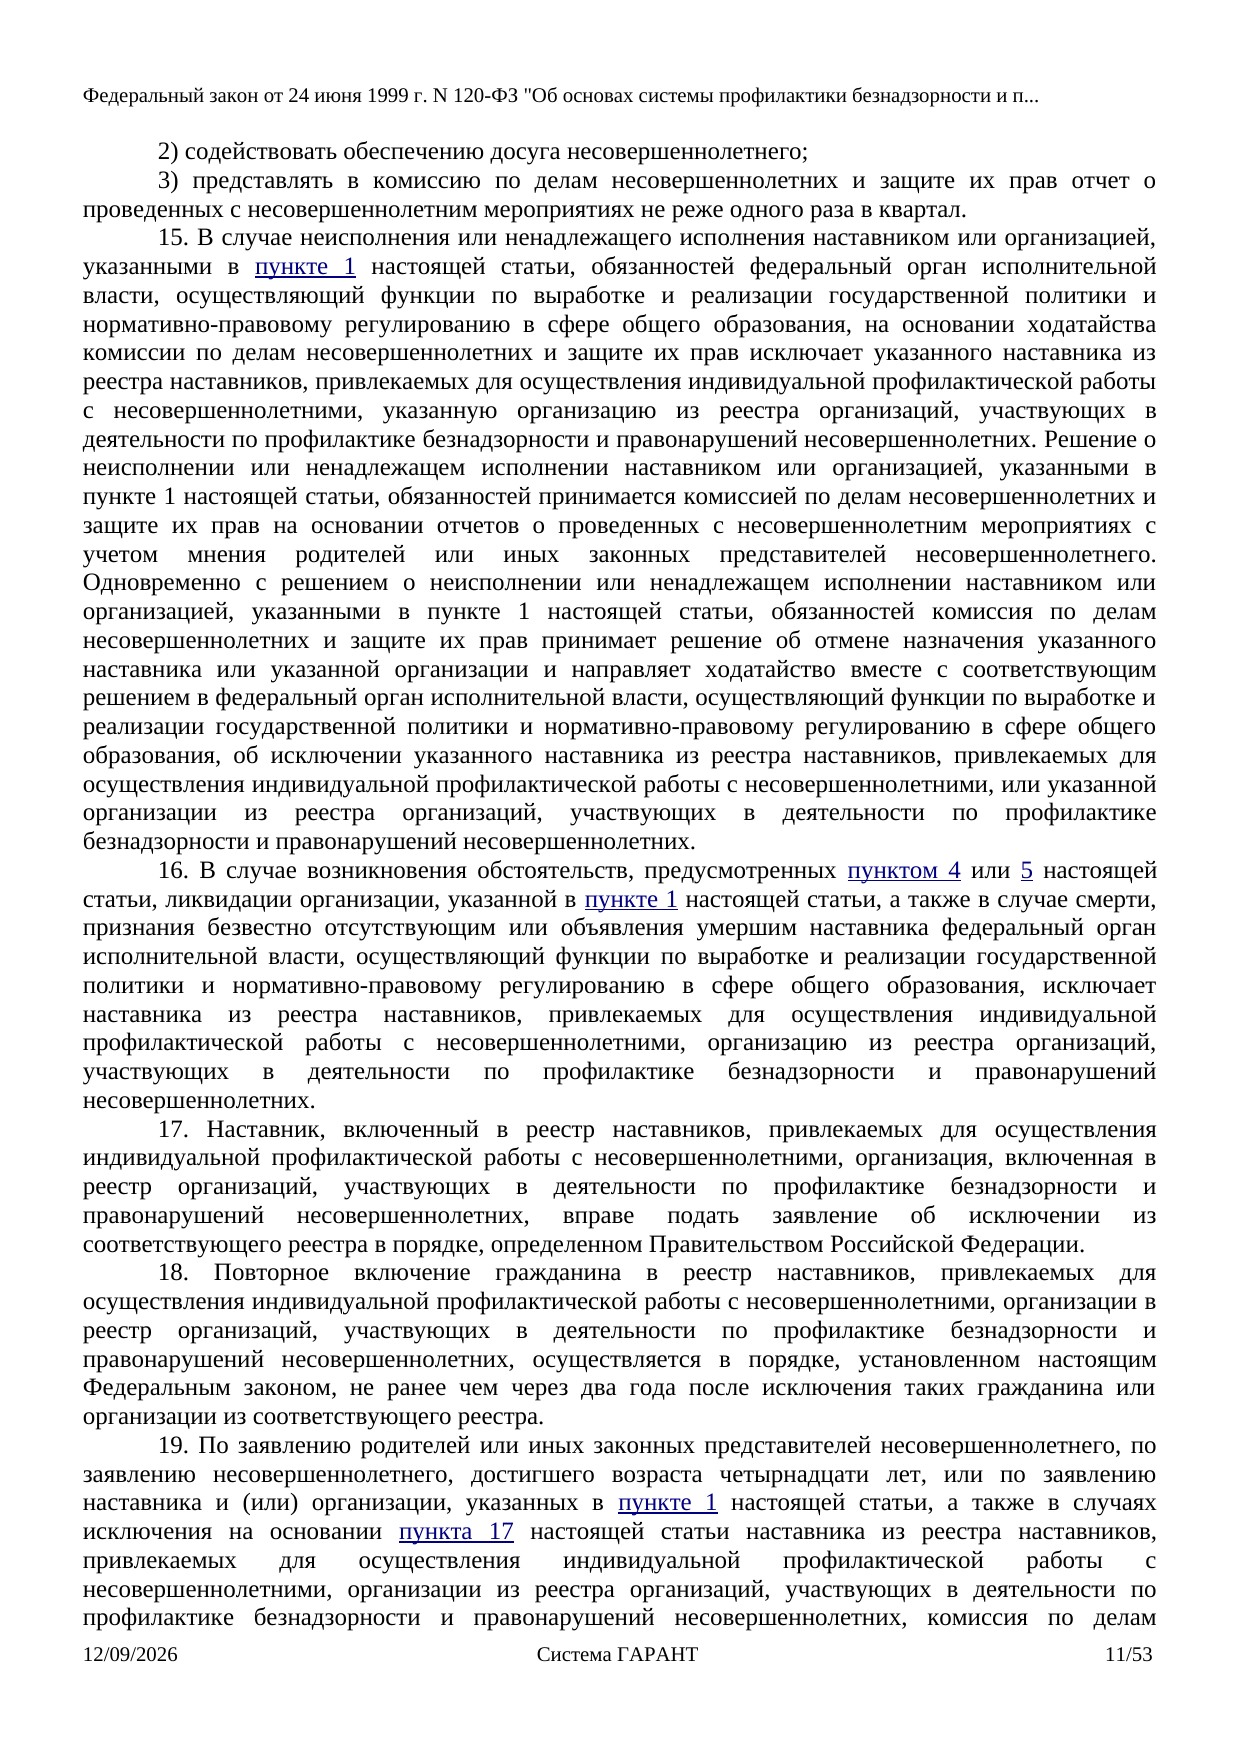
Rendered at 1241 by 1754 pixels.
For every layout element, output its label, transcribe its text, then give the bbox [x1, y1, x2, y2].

text 2) содействовать обеспечению досуга несовершеннолетнего; [83, 136, 1157, 165]
text 19. По заявлению родителей или иных законных представителей несовершеннолетнего, по заявлению несовершеннолетнего, достигшего возраста четырнадцати лет, или по заявлению наставника и (или) организации, указанных в пункте 1 настоящей статьи, а также в случаях исключения на основании пункта 17 настоящей статьи наставника из реестра наставников, привлекаемых для осуществления индивидуальной профилактической работы с несовершеннолетними, организации из реестра организаций, участвующих в деятельности по профилактике безнадзорности и правонарушений несовершеннолетних, комиссия по делам [83, 1430, 1157, 1631]
text 16. В случае возникновения обстоятельств, предусмотренных пунктом 4 или 5 настоящей статьи, ликвидации организации, указанной в пункте 1 настоящей статьи, а также в случае смерти, признания безвестно отсутствующим или объявления умершим наставника федеральный орган исполнительной власти, осуществляющий функции по выработке и реализации государственной политики и нормативно-правовому регулированию в сфере общего образования, исключает наставника из реестра наставников, привлекаемых для осуществления индивидуальной профилактической работы с несовершеннолетними, организацию из реестра организаций, участвующих в деятельности по профилактике безнадзорности и правонарушений несовершеннолетних. [83, 855, 1157, 1114]
text 18. Повторное включение гражданина в реестр наставников, привлекаемых для осуществления индивидуальной профилактической работы с несовершеннолетними, организации в реестр организаций, участвующих в деятельности по профилактике безнадзорности и правонарушений несовершеннолетних, осуществляется в порядке, установленном настоящим Федеральным законом, не ранее чем через два года после исключения таких гражданина или организации из соответствующего реестра. [83, 1257, 1157, 1430]
text 3) представлять в комиссию по делам несовершеннолетних и защите их прав отчет о проведенных с несовершеннолетним мероприятиях не реже одного раза в квартал. [83, 165, 1157, 222]
text 17. Наставник, включенный в реестр наставников, привлекаемых для осуществления индивидуальной профилактической работы с несовершеннолетними, организация, включенная в реестр организаций, участвующих в деятельности по профилактике безнадзорности и правонарушений несовершеннолетних, вправе подать заявление об исключении из соответствующего реестра в порядке, определенном Правительством Российской Федерации. [83, 1114, 1157, 1257]
text 15. В случае неисполнения или ненадлежащего исполнения наставником или организацией, указанными в пункте 1 настоящей статьи, обязанностей федеральный орган исполнительной власти, осуществляющий функции по выработке и реализации государственной политики и нормативно-правовому регулированию в сфере общего образования, на основании ходатайства комиссии по делам несовершеннолетних и защите их прав исключает указанного наставника из реестра наставников, привлекаемых для осуществления индивидуальной профилактической работы с несовершеннолетними, указанную организацию из реестра организаций, участвующих в деятельности по профилактике безнадзорности и правонарушений несовершеннолетних. Решение о неисполнении или ненадлежащем исполнении наставником или организацией, указанными в пункте 1 настоящей статьи, обязанностей принимается комиссией по делам несовершеннолетних и защите их прав на основании отчетов о проведенных с несовершеннолетним мероприятиях с учетом мнения родителей или иных законных представителей несовершеннолетнего. Одновременно с решением о неисполнении или ненадлежащем исполнении наставником или организацией, указанными в пункте 1 настоящей статьи, обязанностей комиссия по делам несовершеннолетних и защите их прав принимает решение об отмене назначения указанного наставника или указанной организации и направляет ходатайство вместе с соответствующим решением в федеральный орган исполнительной власти, осуществляющий функции по выработке и реализации государственной политики и нормативно-правовому регулированию в сфере общего образования, об исключении указанного наставника из реестра наставников, привлекаемых для осуществления индивидуальной профилактической работы с несовершеннолетними, или указанной организации из реестра организаций, участвующих в деятельности по профилактике безнадзорности и правонарушений несовершеннолетних. [83, 222, 1157, 855]
